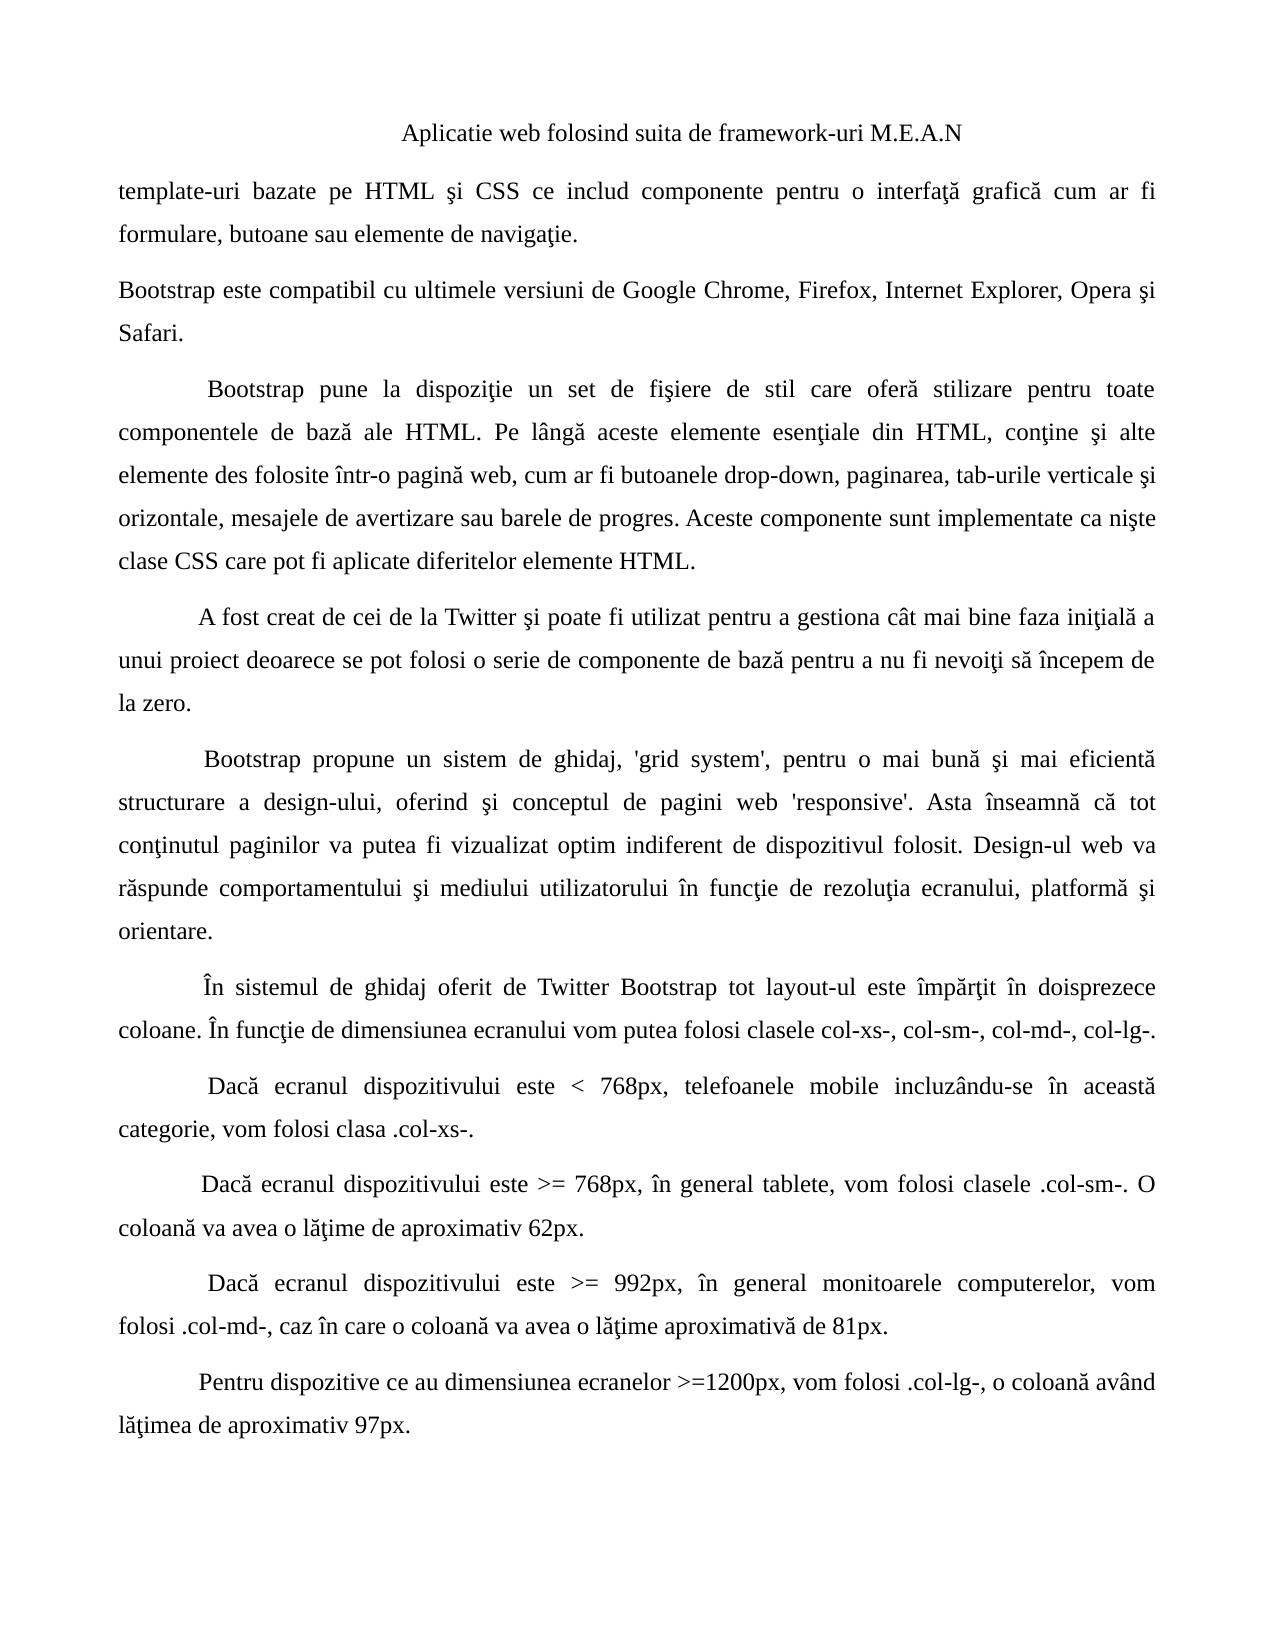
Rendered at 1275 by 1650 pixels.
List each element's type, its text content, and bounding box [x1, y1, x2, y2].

text Dacă ecranul dispozitivului este >= 768px, în general tablete, vom folosi clasele .col-sm-. O coloană va avea o lăţime de aproximativ 62px. [118, 1169, 1157, 1241]
text Bootstrap pune la dispoziţie un set de fişiere de stil care oferă stilizare pentru toate componentele de bază ale HTML. Pe lângă aceste elemente esenţiale din HTML, conţine şi alte elemente des folosite într-o pagină web, cum ar fi butoanele drop-down, paginarea, tab-urile verticale şi orizontale, mesajele de avertizare sau barele de progres. Aceste componente sunt implementate ca nişte clase CSS care pot fi aplicate diferitelor elemente HTML. [118, 374, 1157, 575]
text Dacă ecranul dispozitivului este < 768px, telefoanele mobile incluzându-se în această categorie, vom folosi clasa .col-xs-. [118, 1071, 1157, 1143]
text template-uri bazate pe HTML şi CSS ce includ componente pentru o interfaţă grafică cum ar fi formulare, butoane sau elemente de navigaţie. [118, 176, 1157, 248]
text A fost creat de cei de la Twitter şi poate fi utilizat pentru a gestiona cât mai bine faza iniţială a unui proiect deoarece se pot folosi o serie de componente de bază pentru a nu fi nevoiţi să începem de la zero. [118, 602, 1157, 717]
text Dacă ecranul dispozitivului este >= 992px, în general monitoarele computerelor, vom folosi .col-md-, caz în care o coloană va avea o lăţime aproximativă de 81px. [118, 1268, 1157, 1340]
text În sistemul de ghidaj oferit de Twitter Bootstrap tot layout-ul este împărţit în doisprezece coloane. În funcţie de dimensiunea ecranului vom putea folosi clasele col-xs-, col-sm-, col-md-, col-lg-. [118, 972, 1157, 1044]
text Bootstrap propune un sistem de ghidaj, 'grid system', pentru o mai bună şi mai eficientă structurare a design-ului, oferind şi conceptul de pagini web 'responsive'. Asta înseamnă că tot conţinutul paginilor va putea fi vizualizat optim indiferent de dispozitivul folosit. Design-ul web va răspunde comportamentului şi mediului utilizatorului în funcţie de rezoluţia ecranului, platformă şi orientare. [118, 744, 1157, 945]
text Bootstrap este compatibil cu ultimele versiuni de Google Chrome, Firefox, Internet Explorer, Opera şi Safari. [118, 275, 1157, 347]
text Pentru dispozitive ce au dimensiunea ecranelor >=1200px, vom folosi .col-lg-, o coloană având lăţimea de aproximativ 97px. [118, 1367, 1157, 1439]
